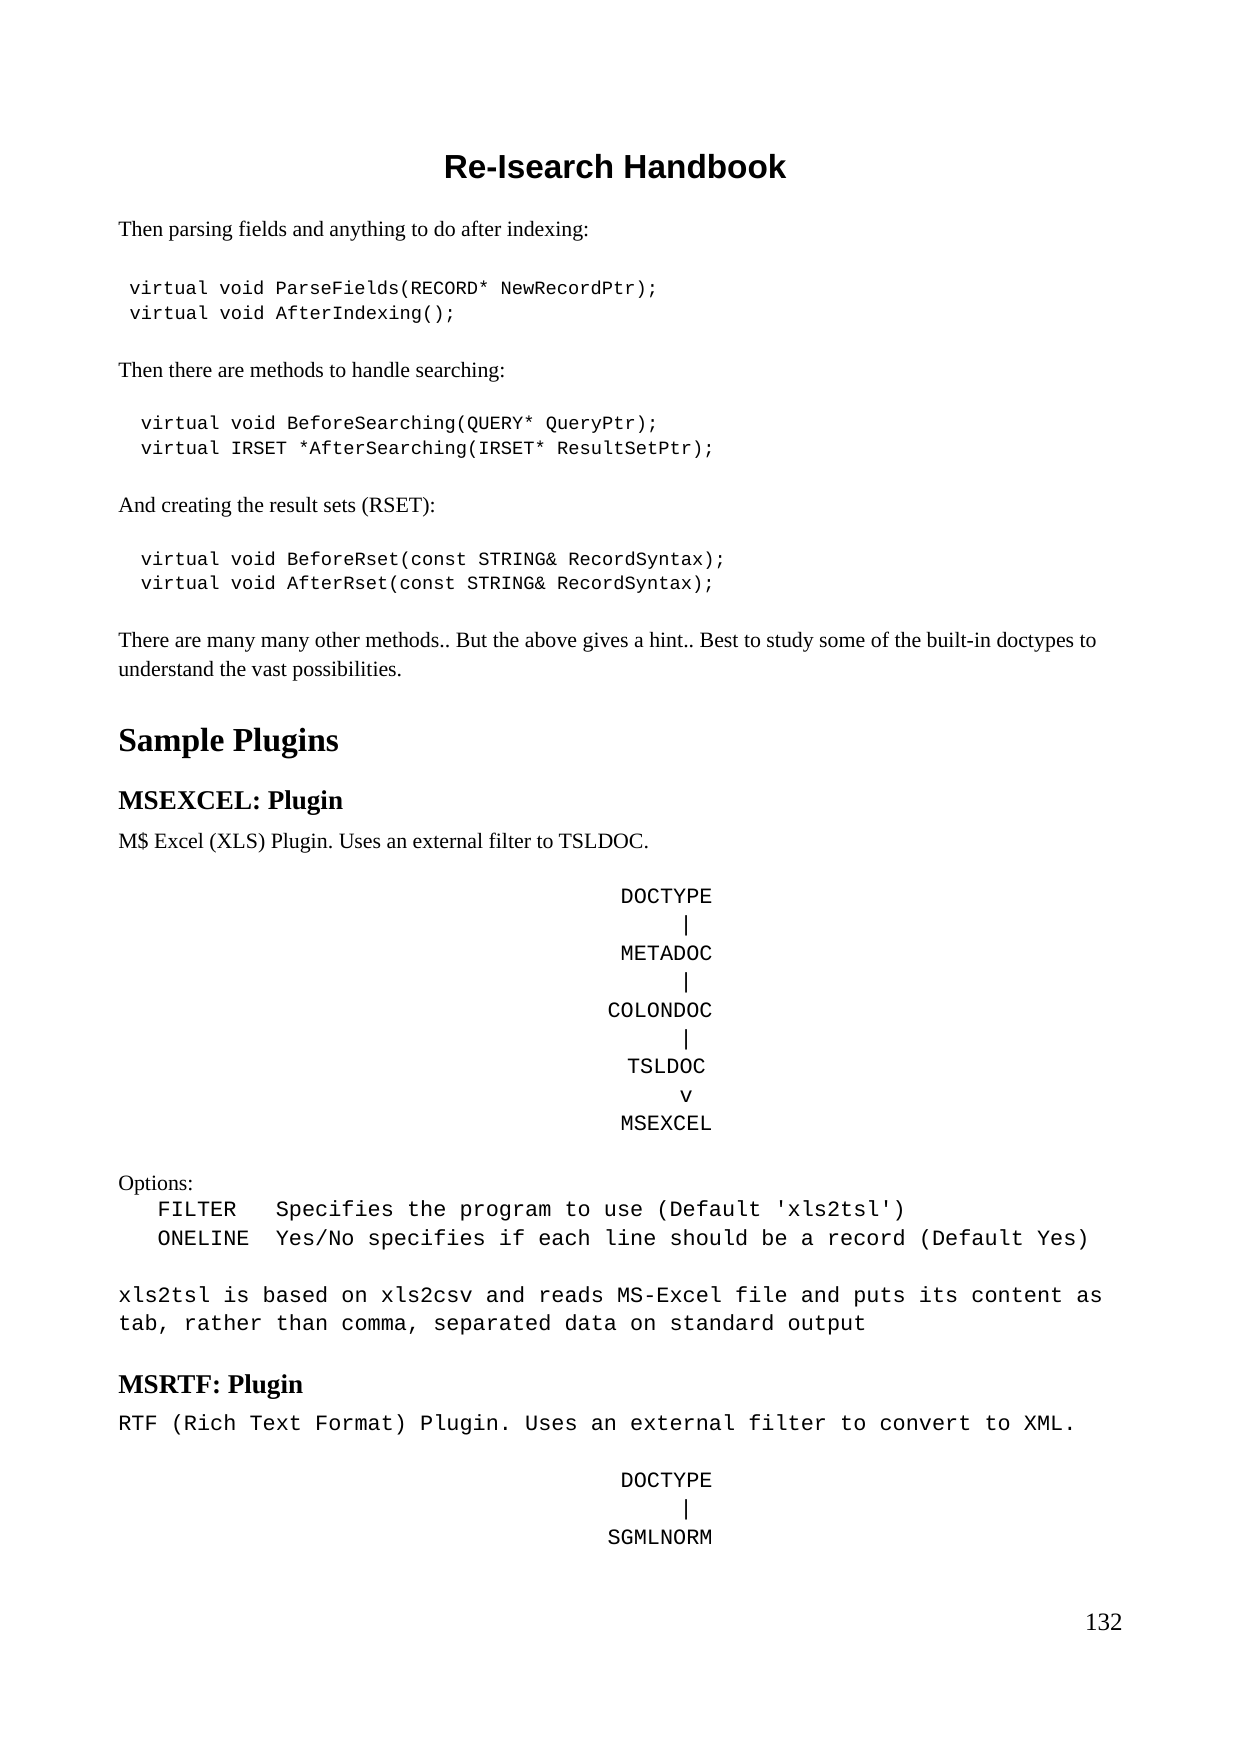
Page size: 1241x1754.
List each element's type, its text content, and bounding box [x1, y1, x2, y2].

text virtual void AfterIndexing(); [118, 304, 1122, 325]
text FILTER Specifies the program to use (Default 'xls2tsl') [118, 1198, 1122, 1223]
text Then parsing fields and anything to do after indexing: [118, 216, 1122, 241]
text DOCTYPE [118, 885, 1122, 910]
text v [118, 1084, 1122, 1109]
text xls2tsl is based on xls2csv and reads MS-Excel file and puts its content as tab, rather than comma, separated data on standard output [118, 1284, 1122, 1337]
text There are many many other methods.. But the above gives a hint.. Best to study some of the built-in doctypes to understand the vast possibilities. [118, 627, 1122, 681]
text DOCTYPE [118, 1469, 1122, 1494]
text METADOC [118, 942, 1122, 967]
text Then there are methods to handle searching: [118, 357, 1122, 382]
text | [118, 1027, 1122, 1052]
text Options: [118, 1169, 1122, 1195]
text And creating the result sets (RSET): [118, 492, 1122, 517]
subtitle MSEXCEL: Plugin [118, 784, 1122, 815]
text COLONDOC [118, 999, 1122, 1024]
text | [118, 1497, 1122, 1522]
text MSEXCEL [118, 1113, 1122, 1137]
text M$ Excel (XLS) Plugin. Uses an external filter to TSLDOC. [118, 828, 1122, 853]
text TSLDOC [118, 1056, 1122, 1081]
text | [118, 913, 1122, 938]
text SGMLNORM [118, 1526, 1122, 1551]
text virtual void ParseFields(RECORD* NewRecordPtr); [118, 274, 1122, 300]
subtitle Sample Plugins [118, 720, 1122, 759]
text RTF (Rich Text Format) Plugin. Uses an external filter to convert to XML. [118, 1412, 1122, 1437]
text ONELINE Yes/No specifies if each line should be a record (Default Yes) [118, 1227, 1122, 1252]
text virtual IRSET *AfterSearching(IRSET* ResultSetPtr); [118, 438, 1122, 460]
text virtual void AfterRset(const STRING& RecordSyntax); [118, 574, 1122, 595]
subtitle MSRTF: Plugin [118, 1368, 1122, 1399]
text | [118, 970, 1122, 995]
text virtual void BeforeRset(const STRING& RecordSyntax); [118, 549, 1122, 571]
text virtual void BeforeSearching(QUERY* QueryPtr); [118, 414, 1122, 435]
